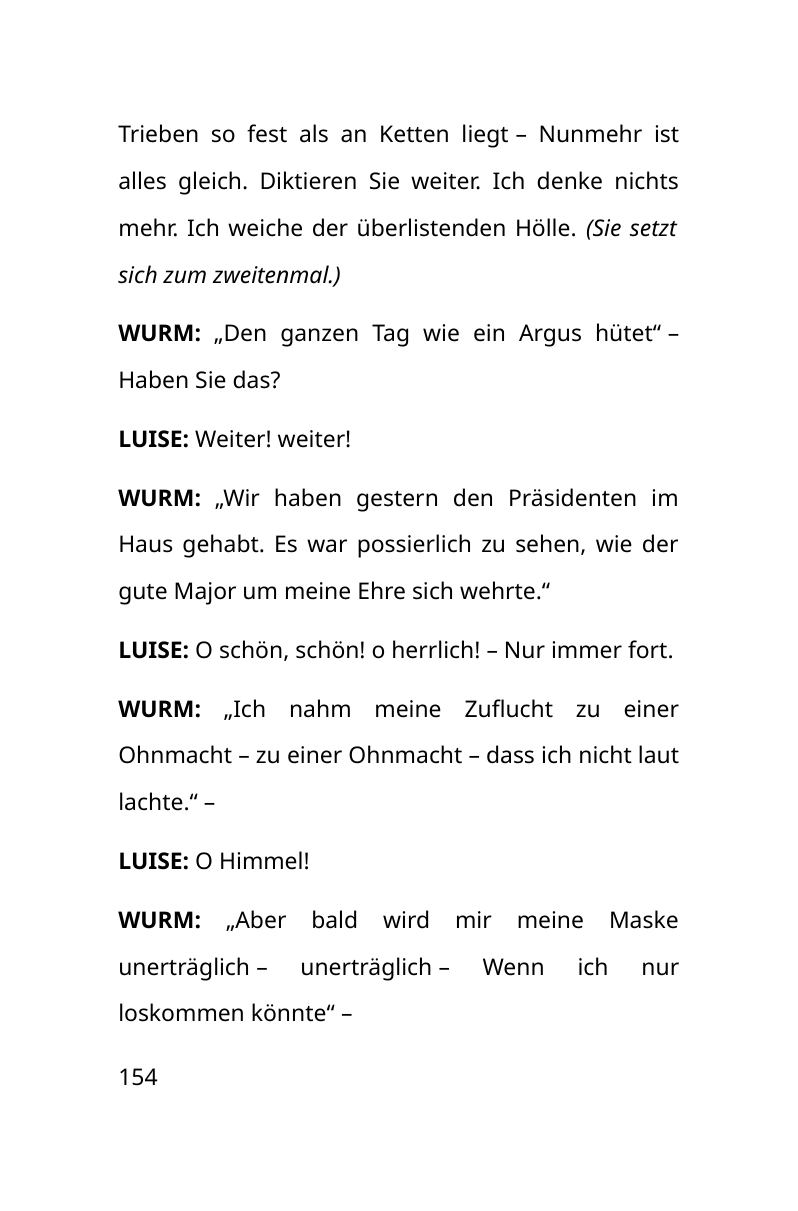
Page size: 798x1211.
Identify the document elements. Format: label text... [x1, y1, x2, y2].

text WURM: „Den ganzen Tag wie ein Argus hütet“ – Haben Sie das? [118, 317, 679, 396]
text WURM: „Wir haben gestern den Präsidenten im Haus gehabt. Es war possierlich zu sehen, wie der gute Major um meine Ehre sich wehrte.“ [118, 482, 679, 607]
text LUISE: Weiter! weiter! [118, 423, 679, 454]
text WURM: „Ich nahm meine Zuflucht zu einer Ohnmacht – zu einer Ohnmacht – dass ich nicht laut lachte.“ – [118, 693, 679, 818]
text LUISE: O Himmel! [118, 845, 679, 876]
text LUISE: O schön, schön! o herrlich! – Nur immer fort. [118, 634, 679, 665]
text WURM: „Aber bald wird mir meine Maske unerträglich – unerträglich – Wenn ich nur loskommen könnte“ – [118, 904, 679, 1029]
text Trieben so fest als an Ketten liegt – Nunmehr ist alles gleich. Diktieren Sie weiter. Ich denke nichts mehr. Ich weiche der überlistenden Hölle. (Sie setzt sich zum zweitenmal.) [118, 118, 679, 290]
